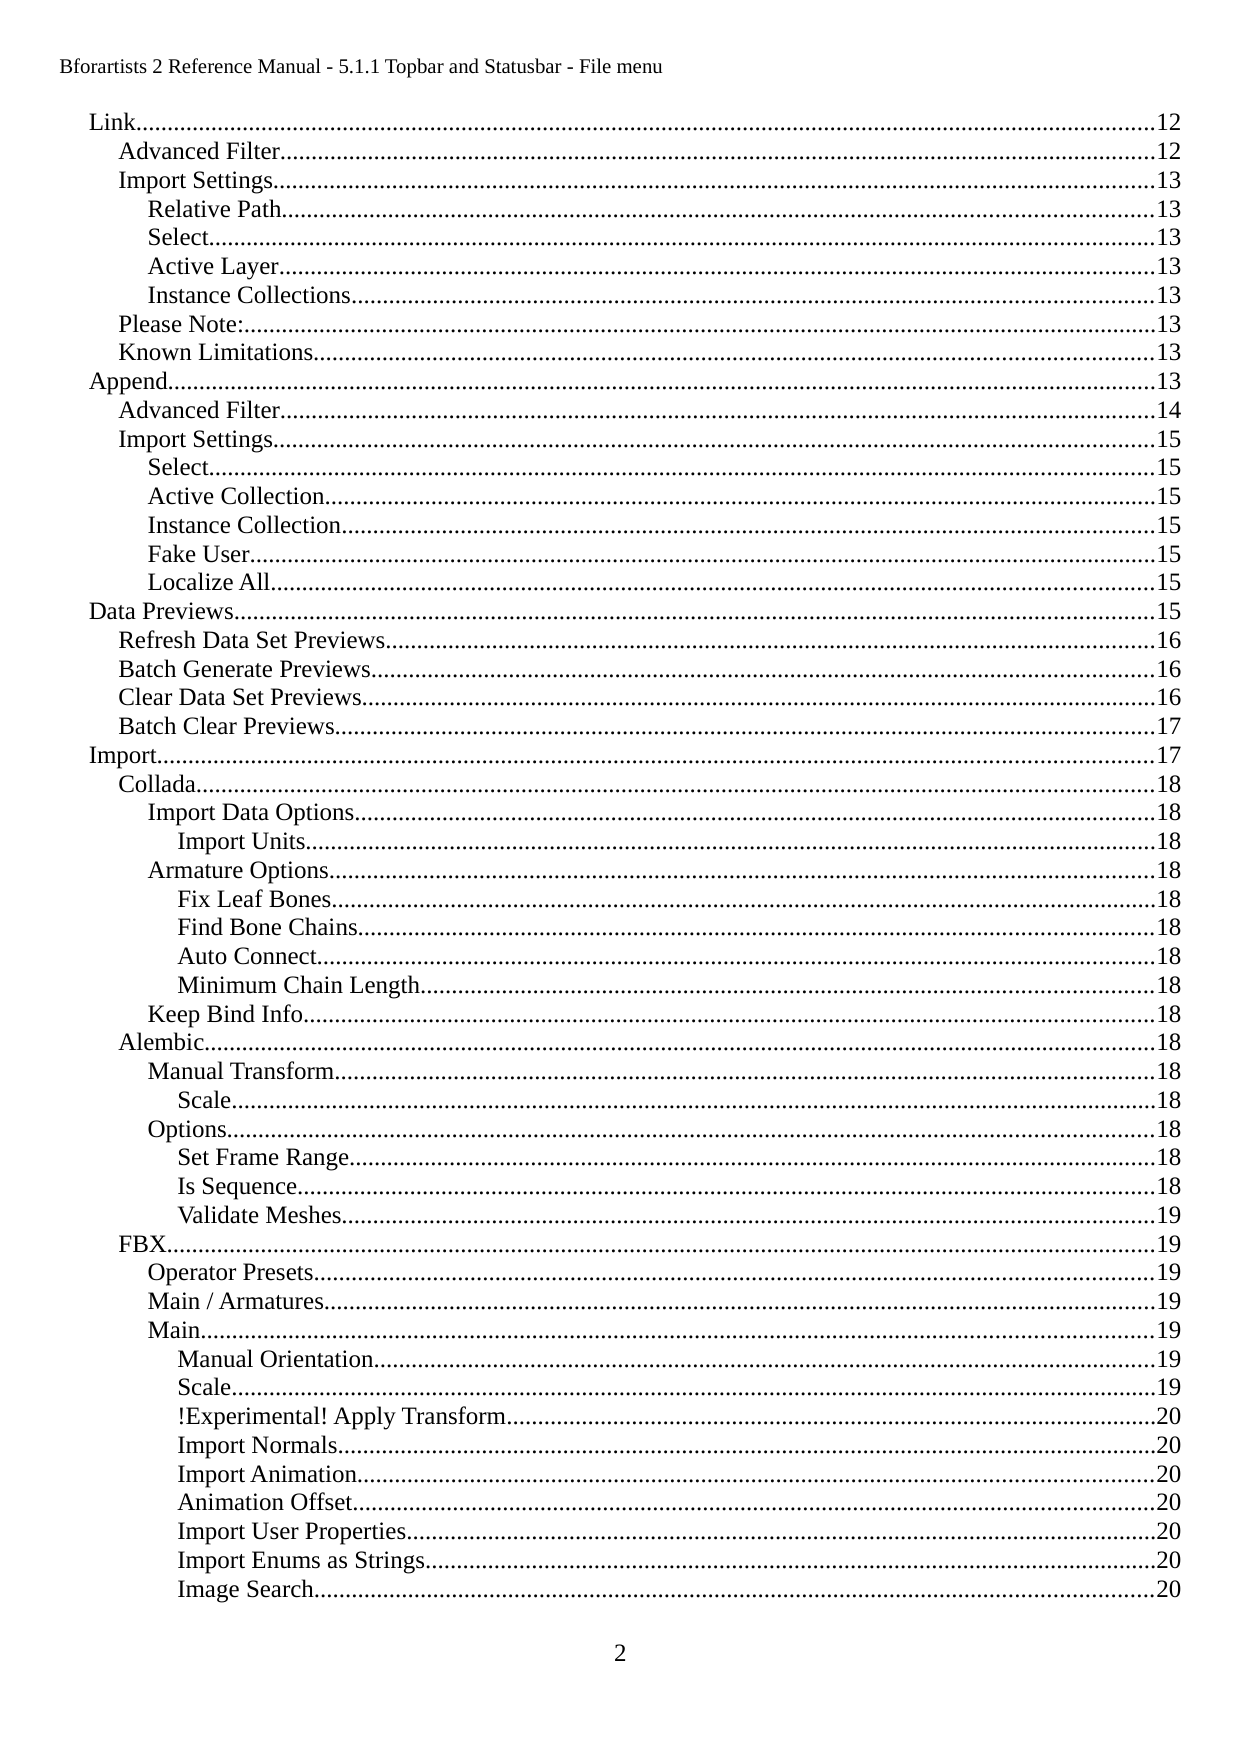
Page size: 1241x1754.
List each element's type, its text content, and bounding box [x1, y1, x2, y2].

text Batch Generate Previews 16 [118, 654, 1181, 682]
text Select 13 [147, 222, 1181, 251]
text Active Layer 13 [147, 251, 1181, 280]
text Import User Properties 20 [177, 1516, 1181, 1545]
text Localize All 15 [147, 567, 1181, 596]
text Clear Data Set Previews 16 [118, 682, 1181, 711]
text Is Sequence 18 [177, 1171, 1181, 1200]
text Import Normals 20 [177, 1430, 1181, 1459]
text Instance Collections 13 [147, 280, 1181, 309]
text Import Settings 15 [118, 424, 1181, 452]
text Advanced Filter 14 [118, 395, 1181, 424]
text Import Enums as Strings 20 [177, 1545, 1181, 1574]
text Advanced Filter 12 [118, 136, 1181, 165]
text FBX 19 [118, 1229, 1181, 1257]
text Import Data Options 18 [147, 797, 1181, 826]
text Alembic 18 [118, 1027, 1181, 1056]
text Link 12 [88, 107, 1181, 136]
text Known Limitations 13 [118, 337, 1181, 366]
text Manual Orientation 19 [177, 1344, 1181, 1372]
text Append 13 [88, 366, 1181, 395]
text Options 18 [147, 1114, 1181, 1142]
text Scale 19 [177, 1372, 1181, 1401]
text Import Settings 13 [118, 165, 1181, 194]
text Main 19 [147, 1315, 1181, 1344]
text Manual Transform 18 [147, 1056, 1181, 1085]
text Fake User 15 [147, 539, 1181, 567]
text Armature Options 18 [147, 855, 1181, 884]
text Scale 18 [177, 1085, 1181, 1114]
text Active Collection 15 [147, 481, 1181, 510]
text Import Animation 20 [177, 1459, 1181, 1487]
text Set Frame Range 18 [177, 1142, 1181, 1171]
text Main / Armatures 19 [147, 1286, 1181, 1315]
text !Experimental! Apply Transform 20 [177, 1401, 1181, 1430]
text Select 15 [147, 452, 1181, 481]
text Collada 18 [118, 769, 1181, 797]
text Keep Bind Info 18 [147, 999, 1181, 1027]
text Relative Path 13 [147, 194, 1181, 222]
text Find Bone Chains 18 [177, 912, 1181, 941]
text Import Units 18 [177, 826, 1181, 855]
text Operator Presets 19 [147, 1257, 1181, 1286]
text Auto Connect 18 [177, 941, 1181, 970]
text Refresh Data Set Previews 16 [118, 625, 1181, 654]
text Validate Meshes 19 [177, 1200, 1181, 1229]
text Import 17 [88, 740, 1181, 769]
text Data Previews 15 [88, 596, 1181, 625]
text Instance Collection 15 [147, 510, 1181, 539]
text Please Note: 13 [118, 309, 1181, 337]
text Minimum Chain Length 18 [177, 970, 1181, 999]
text Fix Leaf Bones 18 [177, 884, 1181, 912]
text Image Search 20 [177, 1574, 1181, 1602]
text Animation Offset 20 [177, 1487, 1181, 1516]
text Batch Clear Previews 17 [118, 711, 1181, 740]
